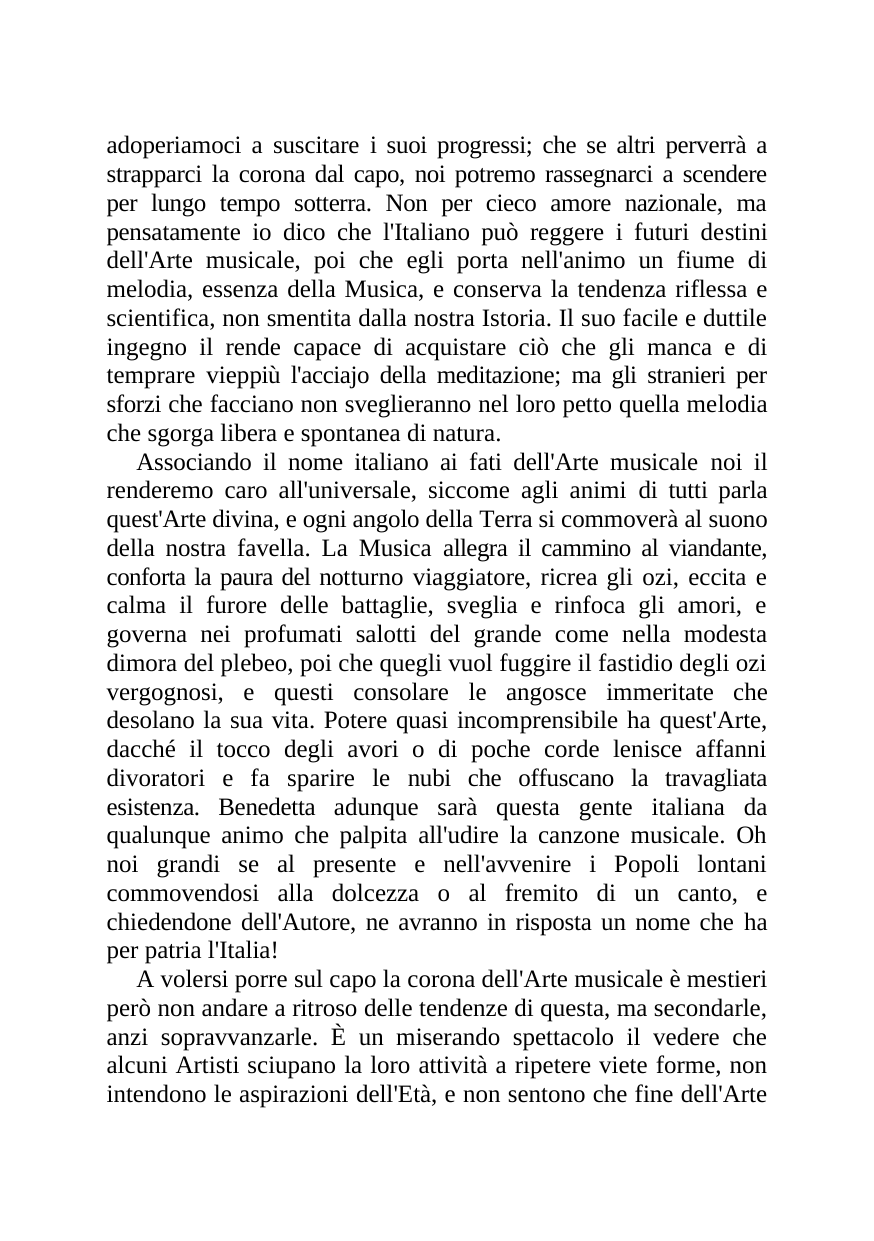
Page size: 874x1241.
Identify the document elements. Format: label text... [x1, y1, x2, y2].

text Associando il nome italiano ai fati dell'Arte musicale noi il renderemo caro all'universale, siccome agli animi di tutti parla quest'Arte divina, e ogni angolo della Terra si commoverà al suono della nostra favella. La Musica allegra il cammino al viandante, conforta la paura del notturno viaggiatore, ricrea gli ozi, eccita e calma il furore delle battaglie, sveglia e rinfoca gli amori, e governa nei profumati salotti del grande come nella modesta dimora del plebeo, poi che quegli vuol fuggire il fastidio degli ozi vergognosi, e questi consolare le angosce immeritate che desolano la sua vita. Potere quasi incomprensibile ha quest'Arte, dacché il tocco degli avori o di poche corde lenisce affanni divoratori e fa sparire le nubi che offuscano la travagliata esistenza. Benedetta adunque sarà questa gente italiana da qualunque animo che palpita all'udire la canzone musicale. Oh noi grandi se al presente e nell'avvenire i Popoli lontani commovendosi alla dolcezza o al fremito di un canto, e chiedendone dell'Autore, ne avranno in risposta un nome che ha per patria l'Italia! [106, 447, 768, 964]
text adoperiamoci a suscitare i suoi progressi; che se altri perverrà a strapparci la corona dal capo, noi potremo rassegnarci a scendere per lungo tempo sotterra. Non per cieco amore nazionale, ma pensatamente io dico che l'Italiano può reggere i futuri destini dell'Arte musicale, poi che egli porta nell'animo un fiume di melodia, essenza della Musica, e conserva la tendenza riflessa e scientifica, non smentita dalla nostra Istoria. Il suo facile e duttile ingegno il rende capace di acquistare ciò che gli manca e di temprare vieppiù l'acciajo della meditazione; ma gli stranieri per sforzi che facciano non sveglieranno nel loro petto quella melodia che sgorga libera e spontanea di natura. [106, 130, 768, 447]
text A volersi porre sul capo la corona dell'Arte musicale è mestieri però non andare a ritroso delle tendenze di questa, ma secondarle, anzi sopravvanzarle. È un miserando spettacolo il vedere che alcuni Artisti sciupano la loro attività a ripetere viete forme, non intendono le aspirazioni dell'Età, e non sentono che fine dell'Arte [106, 964, 768, 1108]
